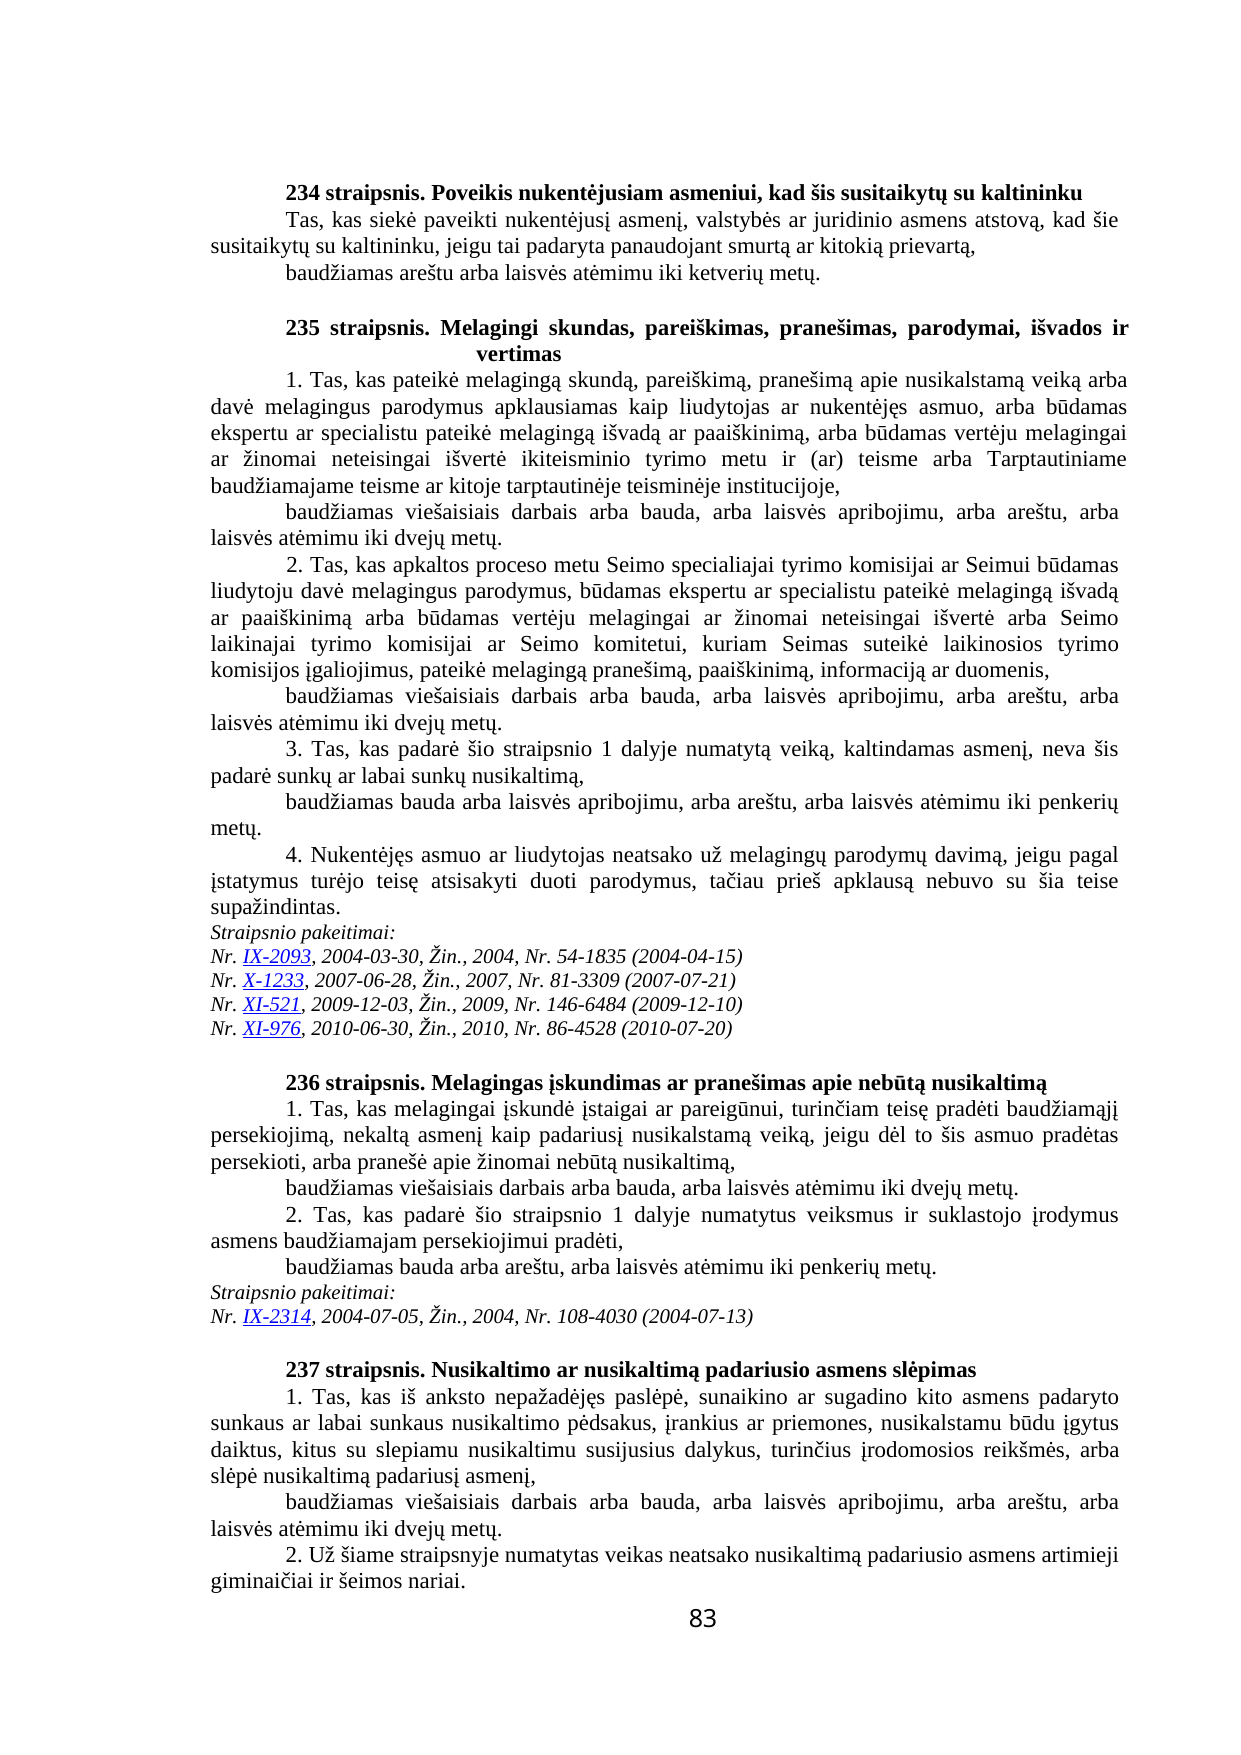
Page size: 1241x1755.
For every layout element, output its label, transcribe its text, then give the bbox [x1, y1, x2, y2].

text Nr. XI-976, 2010-06-30, Žin., 2010, Nr. 86-4528 (2010-07-20) [210, 1016, 1120, 1040]
text baudžiamas bauda arba areštu, arba laisvės atėmimu iki penkerių metų. [210, 1253, 1120, 1280]
text 4. Nukentėjęs asmuo ar liudytojas neatsako už melagingų parodymų davimą, jeigu pagal įstatymus turėjo teisę atsisakyti duoti parodymus, tačiau prieš apklausą nebuvo su šia teise supažindintas. [210, 841, 1120, 920]
text 1. Tas, kas pateikė melagingą skundą, pareiškimą, pranešimą apie nusikalstamą veiką arba davė melagingus parodymus apklausiamas kaip liudytojas ar nukentėjęs asmuo, arba būdamas ekspertu ar specialistu pateikė melagingą išvadą ar paaiškinimą, arba būdamas vertėju melagingai ar žinomai neteisingai išvertė ikiteisminio tyrimo metu ir (ar) teisme arba Tarptautiniame baudžiamajame teisme ar kitoje tarptautinėje teisminėje institucijoje, [210, 366, 1129, 498]
text baudžiamas areštu arba laisvės atėmimu iki ketverių metų. [210, 258, 1120, 285]
text 237 straipsnis. Nusikaltimo ar nusikaltimą padariusio asmens slėpimas [210, 1357, 1120, 1383]
text 2. Tas, kas apkaltos proceso metu Seimo specialiajai tyrimo komisijai ar Seimui būdamas liudytoju davė melagingus parodymus, būdamas ekspertu ar specialistu pateikė melagingą išvadą ar paaiškinimą arba būdamas vertėju melagingai ar žinomai neteisingai išvertė arba Seimo laikinajai tyrimo komisijai ar Seimo komitetui, kuriam Seimas suteikė laikinosios tyrimo komisijos įgaliojimus, pateikė melagingą pranešimą, paaiškinimą, informaciją ar duomenis, [210, 551, 1120, 683]
text 1. Tas, kas melagingai įskundė įstaigai ar pareigūnui, turinčiam teisę pradėti baudžiamąjį persekiojimą, nekaltą asmenį kaip padariusį nusikalstamą veiką, jeigu dėl to šis asmuo pradėtas persekioti, arba pranešė apie žinomai nebūtą nusikaltimą, [210, 1095, 1120, 1174]
text 235 straipsnis. Melagingi skundas, pareiškimas, pranešimas, parodymai, išvados ir vertimas [285, 314, 1129, 366]
text 2. Už šiame straipsnyje numatytas veikas neatsako nusikaltimą padariusio asmens artimieji giminaičiai ir šeimos nariai. [210, 1541, 1120, 1594]
text baudžiamas viešaisiais darbais arba bauda, arba laisvės atėmimu iki dvejų metų. [210, 1174, 1120, 1201]
text 2. Tas, kas padarė šio straipsnio 1 dalyje numatytus veiksmus ir suklastojo įrodymus asmens baudžiamajam persekiojimui pradėti, [210, 1201, 1120, 1253]
text Nr. XI-521, 2009-12-03, Žin., 2009, Nr. 146-6484 (2009-12-10) [210, 992, 1120, 1016]
text Straipsnio pakeitimai: [210, 920, 1120, 944]
text baudžiamas viešaisiais darbais arba bauda, arba laisvės apribojimu, arba areštu, arba laisvės atėmimu iki dvejų metų. [210, 498, 1120, 551]
text Nr. IX-2314, 2004-07-05, Žin., 2004, Nr. 108-4030 (2004-07-13) [210, 1304, 1120, 1328]
text 1. Tas, kas iš anksto nepažadėjęs paslėpė, sunaikino ar sugadino kito asmens padaryto sunkaus ar labai sunkaus nusikaltimo pėdsakus, įrankius ar priemones, nusikalstamu būdu įgytus daiktus, kitus su slepiamu nusikaltimu susijusius dalykus, turinčius įrodomosios reikšmės, arba slėpė nusikaltimą padariusį asmenį, [210, 1383, 1120, 1488]
text Nr. IX-2093, 2004-03-30, Žin., 2004, Nr. 54-1835 (2004-04-15) [210, 944, 1120, 968]
text 234 straipsnis. Poveikis nukentėjusiam asmeniui, kad šis susitaikytų su kaltininku [285, 179, 1120, 206]
text baudžiamas viešaisiais darbais arba bauda, arba laisvės apribojimu, arba areštu, arba laisvės atėmimu iki dvejų metų. [210, 683, 1120, 735]
text 236 straipsnis. Melagingas įskundimas ar pranešimas apie nebūtą nusikaltimą [285, 1069, 1120, 1095]
text 3. Tas, kas padarė šio straipsnio 1 dalyje numatytą veiką, kaltindamas asmenį, neva šis padarė sunkų ar labai sunkų nusikaltimą, [210, 735, 1120, 788]
text Tas, kas siekė paveikti nukentėjusį asmenį, valstybės ar juridinio asmens atstovą, kad šie susitaikytų su kaltininku, jeigu tai padaryta panaudojant smurtą ar kitokią prievartą, [210, 206, 1120, 258]
text baudžiamas bauda arba laisvės apribojimu, arba areštu, arba laisvės atėmimu iki penkerių metų. [210, 788, 1120, 841]
text Nr. X-1233, 2007-06-28, Žin., 2007, Nr. 81-3309 (2007-07-21) [210, 968, 1120, 992]
text baudžiamas viešaisiais darbais arba bauda, arba laisvės apribojimu, arba areštu, arba laisvės atėmimu iki dvejų metų. [210, 1488, 1120, 1541]
text Straipsnio pakeitimai: [210, 1280, 1120, 1304]
